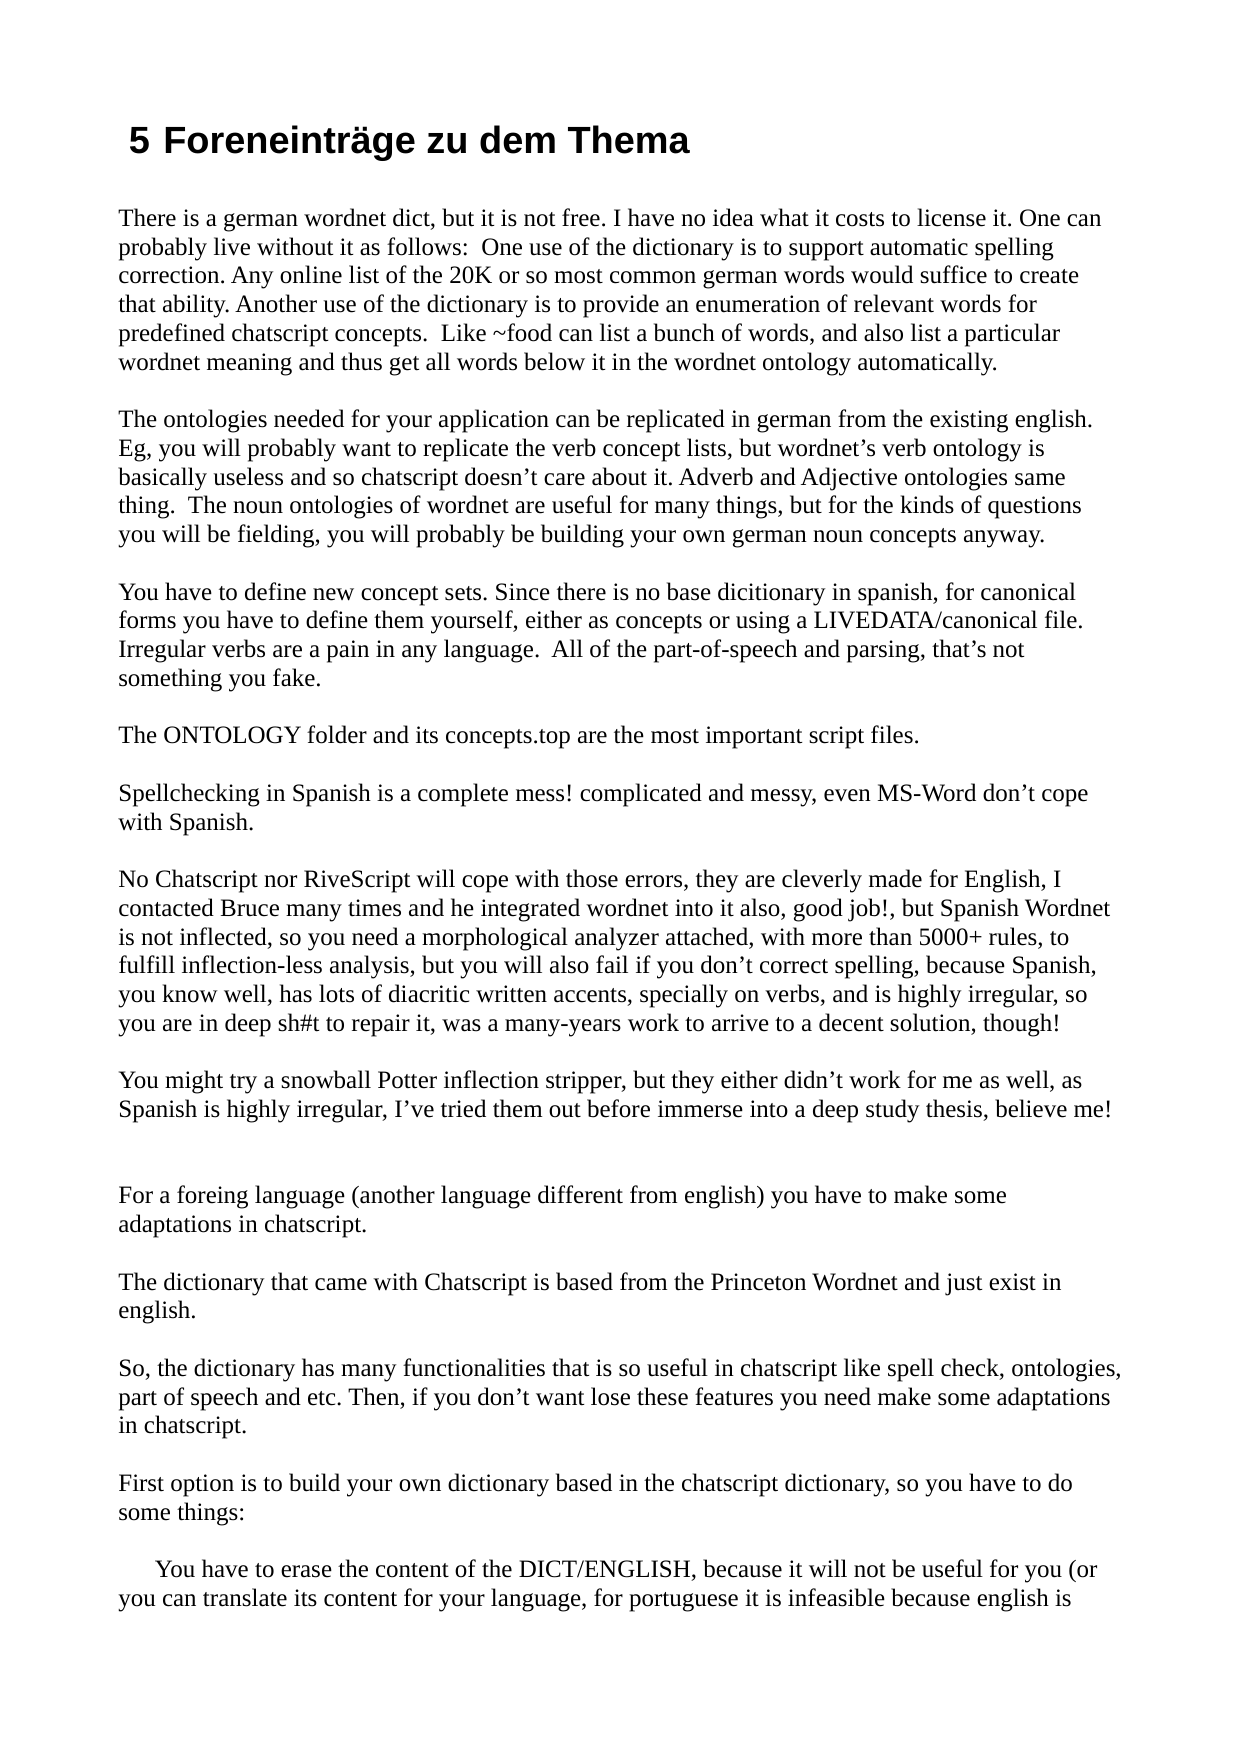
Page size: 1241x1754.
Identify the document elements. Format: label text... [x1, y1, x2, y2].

subtitle Foreneinträge zu dem Thema [118, 118, 1122, 162]
text You might try a snowball Potter inflection stripper, but they either didn’t work for me as well, as Spanish is highly irregular, I’ve tried them out before immerse into a deep study thesis, believe me! [118, 1066, 1122, 1123]
text For a foreing language (another language different from english) you have to make some adaptations in chatscript. [118, 1181, 1122, 1238]
text There is a german wordnet dict, but it is not free. I have no idea what it costs to license it. One can probably live without it as follows: One use of the dictionary is to support automatic spelling correction. Any online list of the 20K or so most common german words would suffice to create that ability. Another use of the dictionary is to provide an enumeration of relevant words for predefined chatscript concepts. Like ~food can list a bunch of words, and also list a particular wordnet meaning and thus get all words below it in the wordnet ontology automatically. [118, 203, 1122, 376]
text The dictionary that came with Chatscript is based from the Princeton Wordnet and just exist in english. [118, 1267, 1122, 1324]
text The ontologies needed for your application can be replicated in german from the existing english. Eg, you will probably want to replicate the verb concept lists, but wordnet’s verb ontology is basically useless and so chatscript doesn’t care about it. Adverb and Adjective ontologies same thing. The noun ontologies of wordnet are useful for many things, but for the kinds of questions you will be fielding, you will probably be building your own german noun concepts anyway. [118, 404, 1122, 548]
text You have to erase the content of the DICT/ENGLISH, because it will not be useful for you (or you can translate its content for your language, for portuguese it is infeasible because english is [118, 1554, 1122, 1612]
text The ONTOLOGY folder and its concepts.top are the most important script files. [118, 721, 1122, 749]
text Spellchecking in Spanish is a complete mess! complicated and messy, even MS-Word don’t cope with Spanish. [118, 778, 1122, 836]
text First option is to build your own dictionary based in the chatscript dictionary, so you have to do some things: [118, 1468, 1122, 1526]
text So, the dictionary has many functionalities that is so useful in chatscript like spell check, ontologies, part of speech and etc. Then, if you don’t want lose these features you need make some adaptations in chatscript. [118, 1353, 1122, 1439]
text You have to define new concept sets. Since there is no base dicitionary in spanish, for canonical forms you have to define them yourself, either as concepts or using a LIVEDATA/canonical file. Irregular verbs are a pain in any language. All of the part-of-speech and parsing, that’s not something you fake. [118, 577, 1122, 692]
text No Chatscript nor RiveScript will cope with those errors, they are cleverly made for English, I contacted Bruce many times and he integrated wordnet into it also, good job!, but Spanish Wordnet is not inflected, so you need a morphological analyzer attached, with more than 5000+ rules, to fulfill inflection-less analysis, but you will also fail if you don’t correct spelling, because Spanish, you know well, has lots of diacritic written accents, specially on verbs, and is highly irregular, so you are in deep sh#t to repair it, was a many-years work to arrive to a decent solution, though! [118, 864, 1122, 1037]
